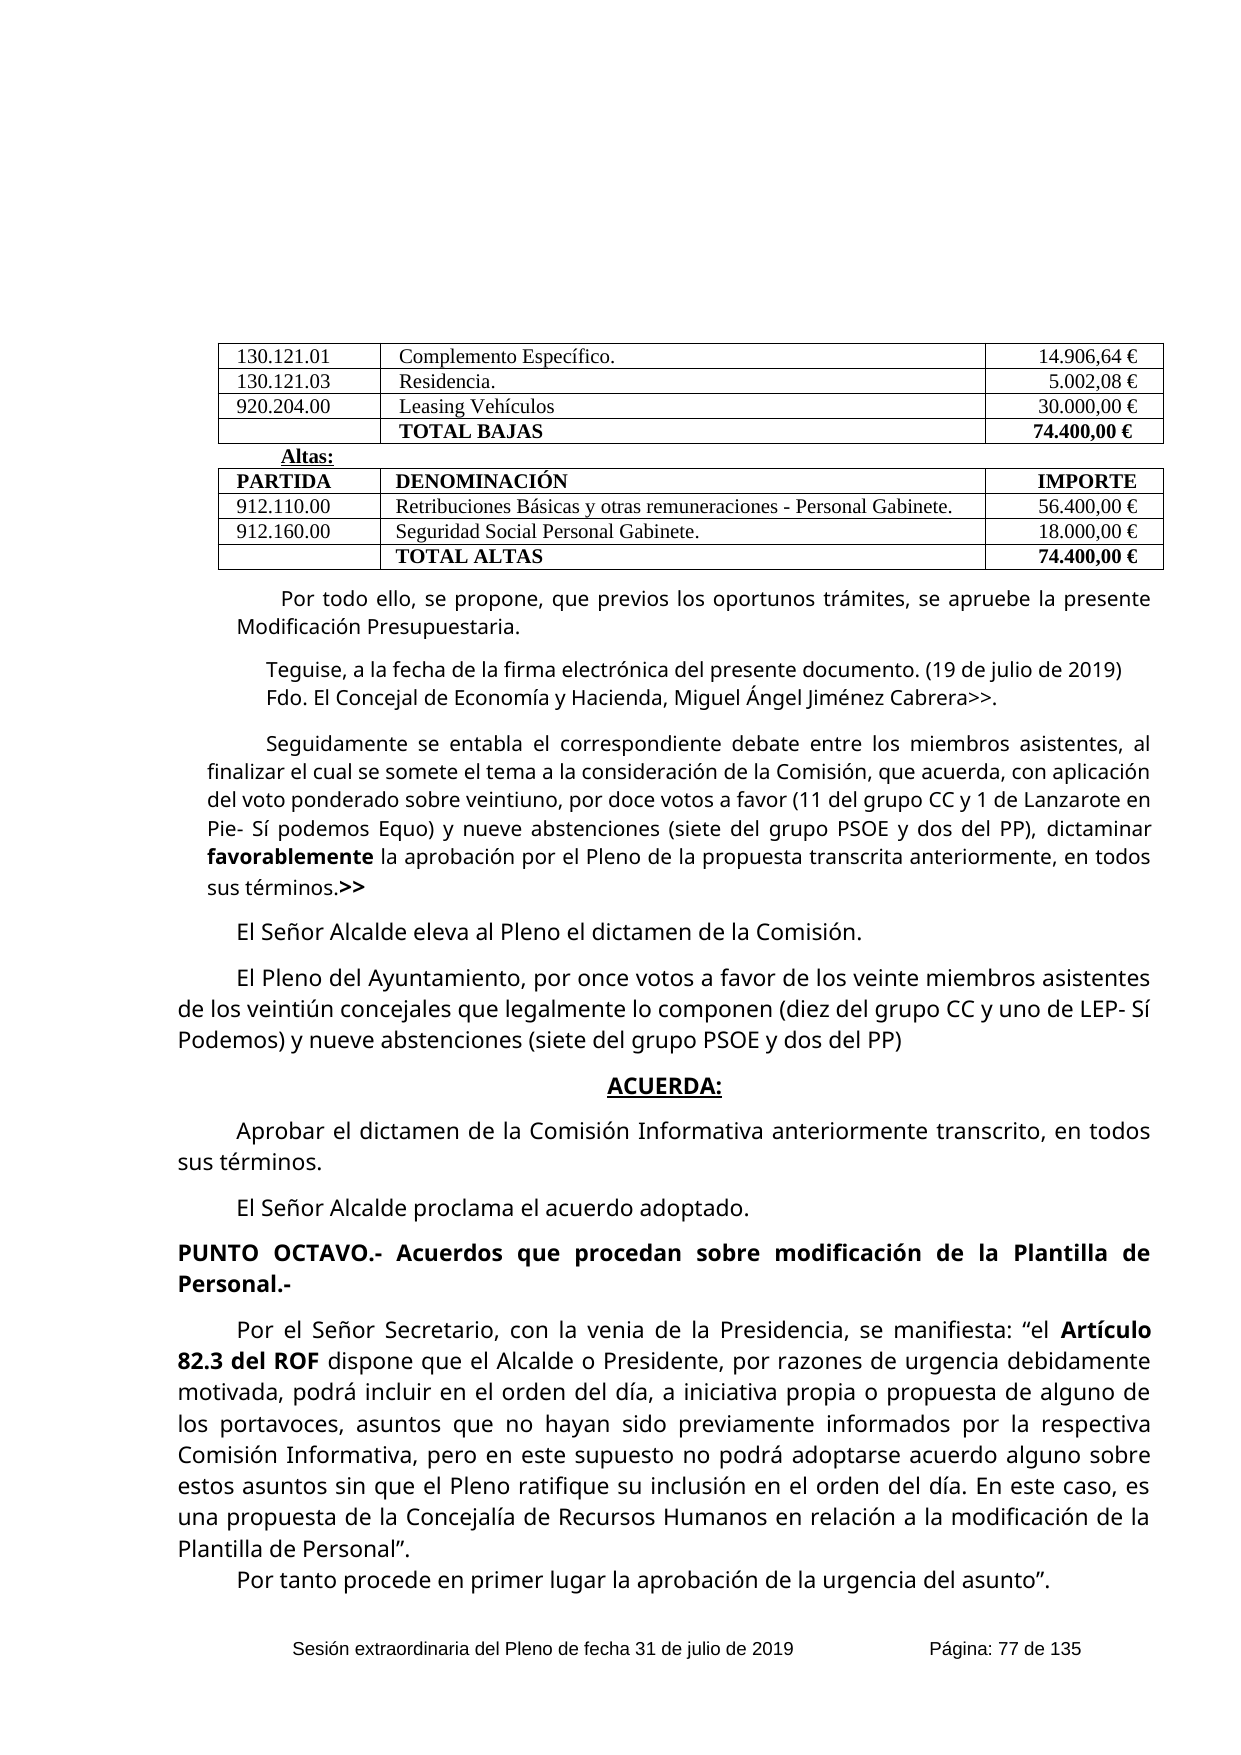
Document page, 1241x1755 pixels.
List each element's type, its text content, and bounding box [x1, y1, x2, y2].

table_cell 30.000,00 € [986, 394, 1163, 418]
table_cell 74.400,00 € [986, 419, 1163, 443]
table_cell 74.400,00 € [986, 545, 1163, 568]
text Por todo ello, se propone, que previos los oportunos trámites, se apruebe la presente Modificación Presupuestaria. [236, 584, 1152, 641]
table_cell TOTAL ALTAS [381, 545, 985, 568]
table_cell TOTAL BAJAS [381, 419, 985, 443]
table_cell 130.121.01 [219, 344, 380, 368]
table_header PARTIDA [219, 469, 380, 493]
table_cell 56.400,00 € [986, 494, 1163, 518]
table_cell Complemento Específico. [381, 344, 985, 368]
table_cell 130.121.03 [219, 369, 380, 393]
text El Señor Alcalde proclama el acuerdo adoptado. [177, 1192, 1152, 1223]
table_cell 18.000,00 € [986, 519, 1163, 543]
table_cell [219, 419, 380, 443]
table_cell 912.160.00 [219, 519, 380, 543]
table_header DENOMINACIÓN [381, 469, 985, 493]
text Por el Señor Secretario, con la venia de la Presidencia, se manifiesta: “el Artículo 82.3 del ROF dispone que el Alcalde o Presidente, por razones de urgencia debidamente motivada, podrá incluir en el orden del día, a iniciativa propia o propuesta de alguno de los portavoces, asuntos que no hayan sido previamente informados por la respectiva Comisión Informativa, pero en este supuesto no podrá adoptarse acuerdo alguno sobre estos asuntos sin que el Pleno ratifique su inclusión en el orden del día. En este caso, es una propuesta de la Concejalía de Recursos Humanos en relación a la modificación de la Plantilla de Personal”. [177, 1314, 1152, 1564]
text Aprobar el dictamen de la Comisión Informativa anteriormente transcrito, en todos sus términos. [177, 1115, 1152, 1178]
text PUNTO OCTAVO.- Acuerdos que procedan sobre modificación de la Plantilla de Personal.- [177, 1237, 1152, 1300]
table_cell [219, 545, 380, 568]
text ACUERDA: [177, 1070, 1152, 1101]
table_cell Residencia. [381, 369, 985, 393]
text Fdo. El Concejal de Economía y Hacienda, Miguel Ángel Jiménez Cabrera>>. [207, 683, 1152, 712]
table_cell 5.002,08 € [986, 369, 1163, 393]
text Seguidamente se entabla el correspondiente debate entre los miembros asistentes, al finalizar el cual se somete el tema a la consideración de la Comisión, que acuerda, con aplicación del voto ponderado sobre veintiuno, por doce votos a favor (11 del grupo CC y 1 de Lanzarote en Pie- Sí podemos Equo) y nueve abstenciones (siete del grupo PSOE y dos del PP), dictaminar favorablemente la aprobación por el Pleno de la propuesta transcrita anteriormente, en todos sus términos.>> [207, 729, 1152, 902]
text Teguise, a la fecha de la firma electrónica del presente documento. (19 de julio de 2019) [207, 655, 1152, 683]
text El Señor Alcalde eleva al Pleno el dictamen de la Comisión. [177, 916, 1152, 948]
table_cell Seguridad Social Personal Gabinete. [381, 519, 985, 543]
text El Pleno del Ayuntamiento, por once votos a favor de los veinte miembros asistentes de los veintiún concejales que legalmente lo componen (diez del grupo CC y uno de LEP- Sí Podemos) y nueve abstenciones (siete del grupo PSOE y dos del PP) [177, 962, 1152, 1056]
text Por tanto procede en primer lugar la aprobación de la urgencia del asunto”. [177, 1564, 1152, 1595]
text Altas: [236, 444, 1152, 468]
table_cell 920.204.00 [219, 394, 380, 418]
table_cell Leasing Vehículos [381, 394, 985, 418]
table_cell Retribuciones Básicas y otras remuneraciones - Personal Gabinete. [381, 494, 985, 518]
table_cell 912.110.00 [219, 494, 380, 518]
table_header IMPORTE [986, 469, 1163, 493]
table_cell 14.906,64 € [986, 344, 1163, 368]
